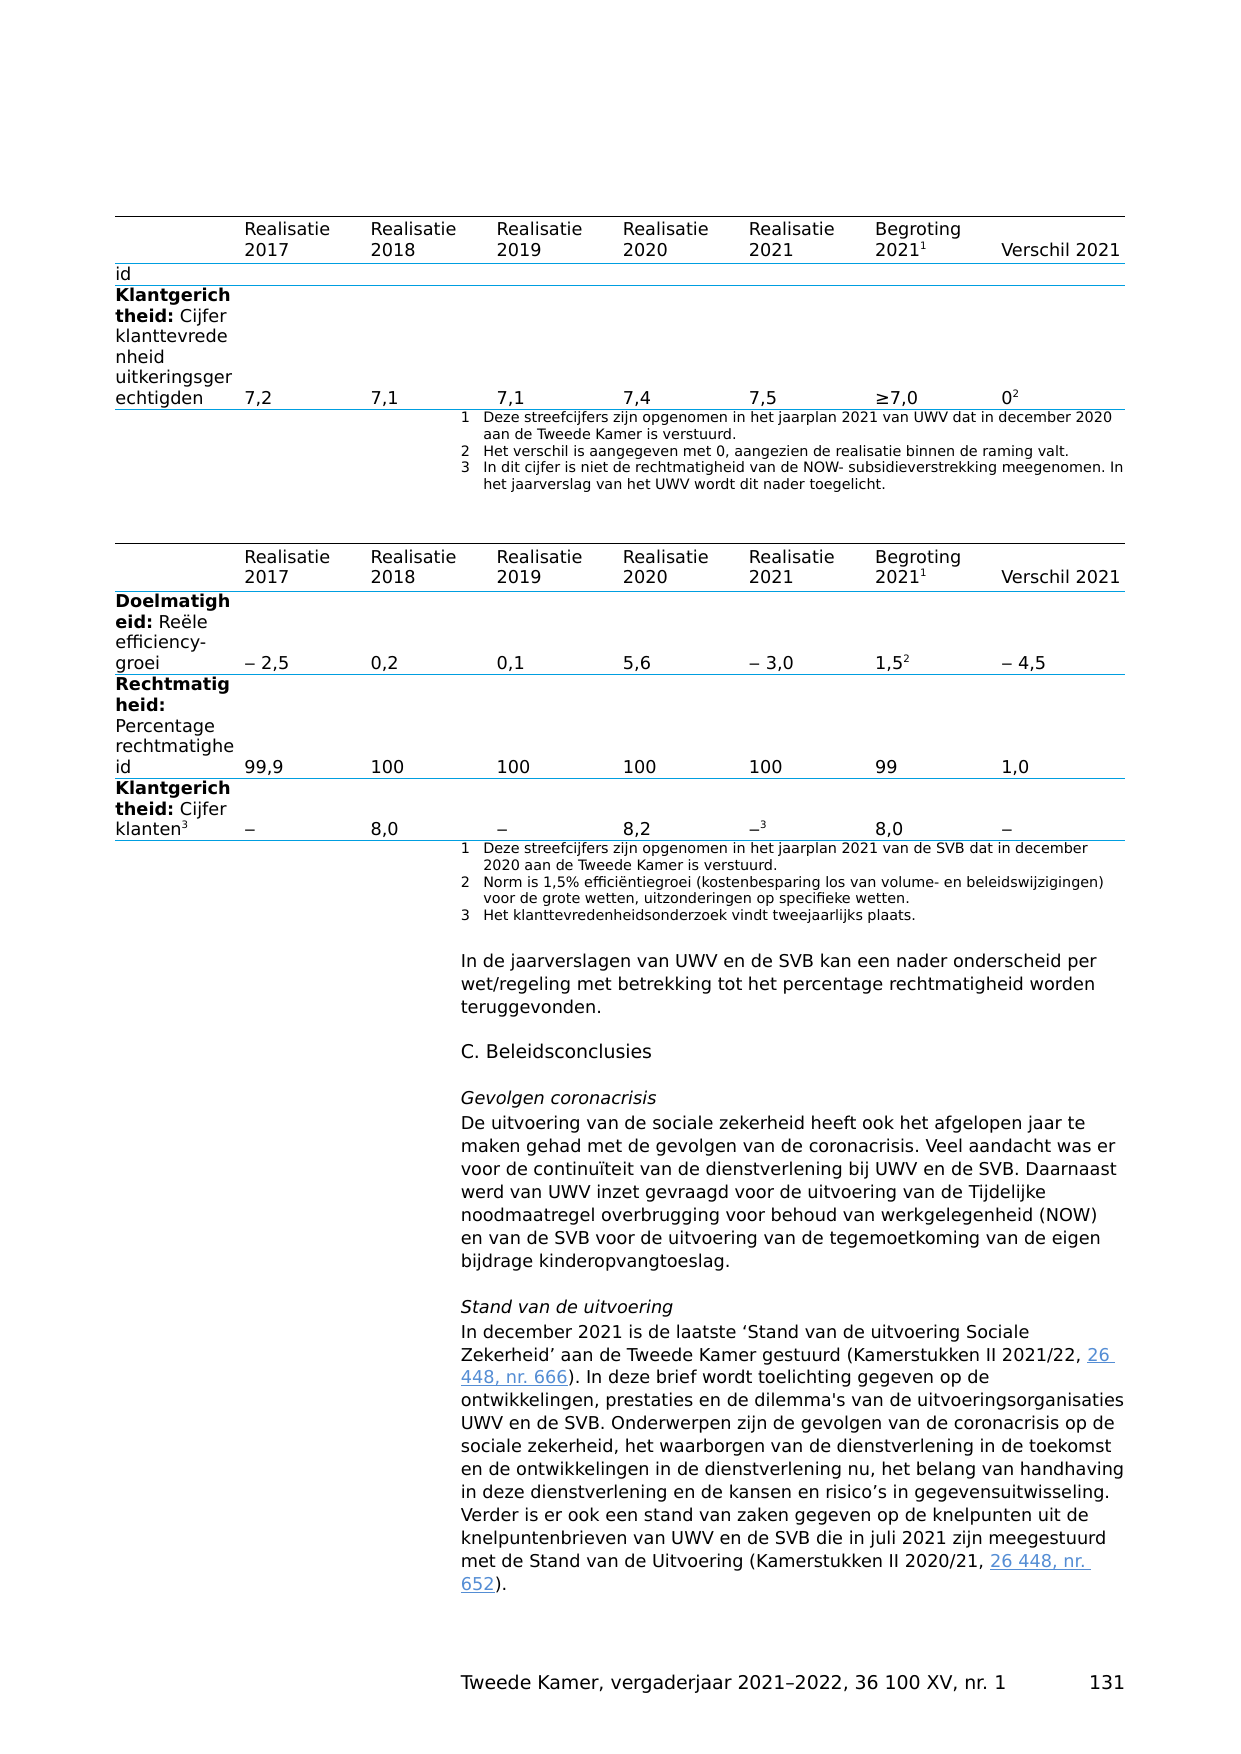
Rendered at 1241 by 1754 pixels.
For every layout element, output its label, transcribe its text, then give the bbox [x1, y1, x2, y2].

table_cell ‒ [998, 779, 1125, 840]
list In dit cijfer is niet de rechtmatigheid van de NOW- subsidieverstrekking meegenomen. In het jaarverslag van het UWV wordt dit nader toegelicht. [461, 459, 1125, 493]
table_cell 100 [494, 675, 620, 777]
table_cell Realisatie 2021 [746, 217, 872, 263]
table_cell 7,5 [746, 286, 872, 409]
table_cell [368, 264, 493, 284]
table_header Tabel 83 Indicatoren uitvoering SVB [115, 518, 1125, 543]
table_cell Realisatie 2018 [368, 217, 493, 263]
table_cell Realisatie 2019 [494, 544, 620, 591]
list Norm is 1,5% efficiëntiegroei (kostenbesparing los van volume- en beleidswijzigingen) voor de grote wetten, uitzonderingen op specifieke wetten. [461, 874, 1125, 907]
table_cell 8,2 [620, 779, 746, 840]
table_cell ‒ [241, 779, 367, 840]
table_cell 7,1 [368, 286, 493, 409]
text Gevolgen coronacrisis [461, 1086, 1125, 1109]
table_cell ‒3 [746, 779, 872, 840]
table_cell Realisatie 2020 [620, 217, 746, 263]
table_cell Klantgerichtheid: Cijfer klanten3 [115, 779, 241, 840]
table_cell 7,4 [620, 286, 746, 409]
table_cell Realisatie 2017 [241, 544, 367, 591]
table_cell Realisatie 2020 [620, 544, 746, 591]
table_cell ‒ 3,0 [746, 592, 872, 674]
text In december 2021 is de laatste ‘Stand van de uitvoering Sociale Zekerheid’ aan de Tweede Kamer gestuurd (Kamerstukken II 2021/22, 26 448, nr. 666). In deze brief wordt toelichting gegeven op de ontwikkelingen, prestaties en de dilemma's van de uitvoeringsorganisaties UWV en de SVB. Onderwerpen zijn de gevolgen van de coronacrisis op de sociale zekerheid, het waarborgen van de dienstverlening in de toekomst en de ontwikkelingen in de dienstverlening nu, het belang van handhaving in deze dienstverlening en de kansen en risico’s in gegevensuitwisseling. Verder is er ook een stand van zaken gegeven op de knelpunten uit de knelpuntenbrieven van UWV en de SVB die in juli 2021 zijn meegestuurd met de Stand van de Uitvoering (Kamerstukken II 2020/21, 26 448, nr. 652). [461, 1320, 1125, 1595]
table_cell ‒ 2,5 [241, 592, 367, 674]
table_cell [241, 264, 367, 284]
table_cell 8,0 [368, 779, 493, 840]
list Het verschil is aangegeven met 0, aangezien de realisatie binnen de raming valt. [461, 443, 1125, 459]
table_cell ‒ [494, 779, 620, 840]
table_cell 0,2 [368, 592, 493, 674]
table_cell 99 [872, 675, 998, 777]
table_cell [115, 544, 241, 591]
table_cell ‒ 4,5 [998, 592, 1125, 674]
table_cell Realisatie 2019 [494, 217, 620, 263]
table_cell [998, 264, 1125, 284]
list Het klanttevredenheidsonderzoek vindt tweejaarlijks plaats. [461, 907, 1125, 924]
table_cell Begroting 20211 [872, 217, 998, 263]
text Stand van de uitvoering [461, 1295, 1125, 1318]
table_cell [494, 264, 620, 284]
table_cell 1,52 [872, 592, 998, 674]
table_cell [115, 217, 241, 263]
table_cell Rechtmatigheid: Percentage rechtmatigheid [115, 675, 241, 777]
table_cell 02 [998, 286, 1125, 409]
table_cell Realisatie 2017 [241, 217, 367, 263]
table_cell 0,1 [494, 592, 620, 674]
list Deze streefcijfers zijn opgenomen in het jaarplan 2021 van UWV dat in december 2020 aan de Tweede Kamer is verstuurd. [461, 410, 1125, 443]
table_cell id [115, 264, 241, 284]
table_cell Verschil 2021 [998, 544, 1125, 591]
table_cell [620, 264, 746, 284]
table_cell Realisatie 2018 [368, 544, 493, 591]
table_cell 5,6 [620, 592, 746, 674]
table_cell Doelmatigheid: Reële efficiency-groei [115, 592, 241, 674]
table_cell 99,9 [241, 675, 367, 777]
table_cell [872, 264, 998, 284]
table_cell Begroting 20211 [872, 544, 998, 591]
table_cell 7,2 [241, 286, 367, 409]
table_cell [746, 264, 872, 284]
table_cell Klantgerichtheid: Cijfer klanttevredenheid uitkeringsgerechtigden [115, 286, 241, 409]
table_cell 1,0 [998, 675, 1125, 777]
table_cell Realisatie 2021 [746, 544, 872, 591]
text In de jaarverslagen van UWV en de SVB kan een nader onderscheid per wet/regeling met betrekking tot het percentage rechtmatigheid worden teruggevonden. [461, 949, 1125, 1018]
table_cell ≥7,0 [872, 286, 998, 409]
table_cell Verschil 2021 [998, 217, 1125, 263]
title C. Beleidsconclusies [461, 1041, 1125, 1063]
table_cell 100 [620, 675, 746, 777]
text De uitvoering van de sociale zekerheid heeft ook het afgelopen jaar te maken gehad met de gevolgen van de coronacrisis. Veel aandacht was er voor de continuïteit van de dienstverlening bij UWV en de SVB. Daarnaast werd van UWV inzet gevraagd voor de uitvoering van de Tijdelijke noodmaatregel overbrugging voor behoud van werkgelegenheid (NOW) en van de SVB voor de uitvoering van de tegemoetkoming van de eigen bijdrage kinderopvangtoeslag. [461, 1111, 1125, 1272]
table_header Tabel 82 Indicatoren uitvoering UWV [115, 191, 1125, 216]
list Deze streefcijfers zijn opgenomen in het jaarplan 2021 van de SVB dat in december 2020 aan de Tweede Kamer is verstuurd. [461, 841, 1125, 874]
table_cell 100 [746, 675, 872, 777]
table_cell 7,1 [494, 286, 620, 409]
table_cell 8,0 [872, 779, 998, 840]
table_cell 100 [368, 675, 493, 777]
